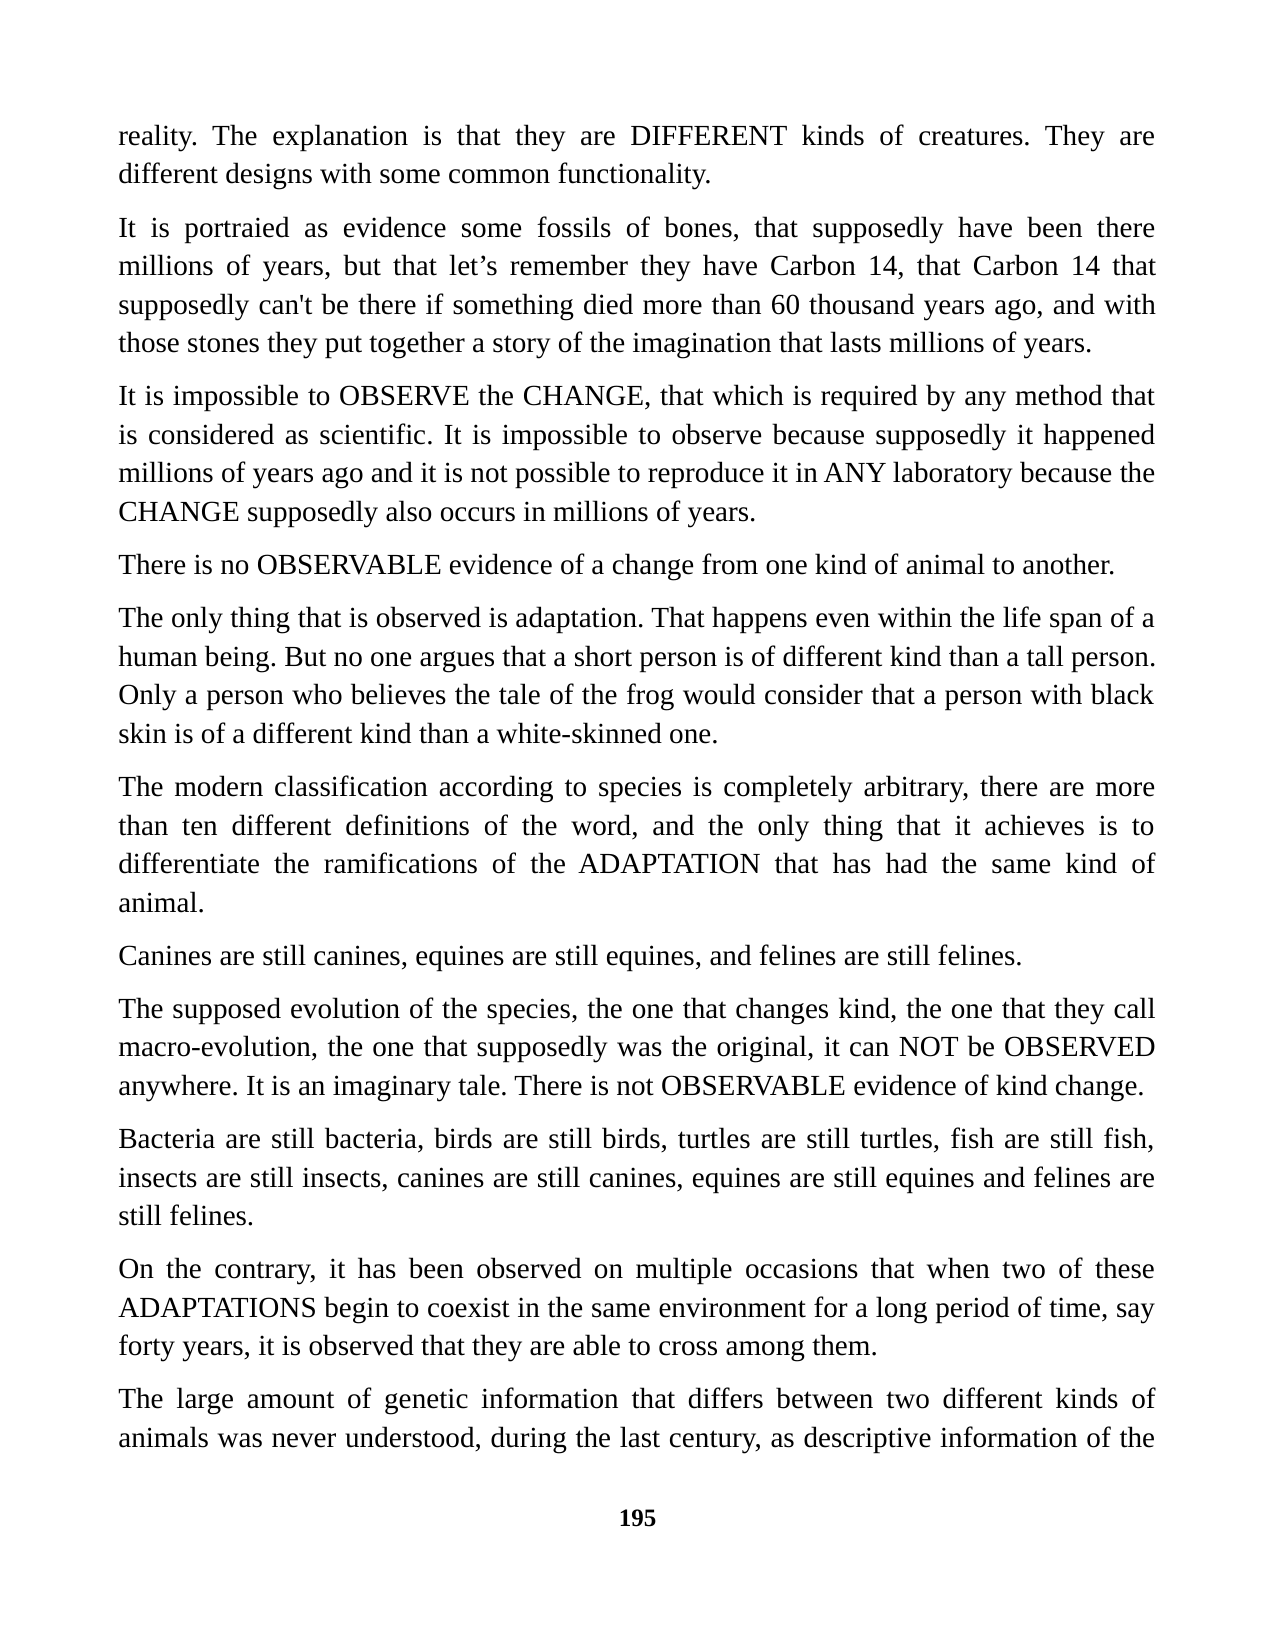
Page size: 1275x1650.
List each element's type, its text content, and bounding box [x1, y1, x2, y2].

text reality. The explanation is that they are DIFFERENT kinds of creatures. They are different designs with some common functionality. [118, 118, 1157, 190]
text It is impossible to OBSERVE the CHANGE, that which is required by any method that is considered as scientific. It is impossible to observe because supposedly it happened millions of years ago and it is not possible to reproduce it in ANY laboratory because the CHANGE supposedly also occurs in millions of years. [118, 378, 1157, 528]
text On the contrary, it has been observed on multiple occasions that when two of these ADAPTATIONS begin to coexist in the same environment for a long period of time, say forty years, it is observed that they are able to cross among them. [118, 1251, 1157, 1362]
text The large amount of genetic information that differs between two different kinds of animals was never understood, during the last century, as descriptive information of the [118, 1382, 1157, 1454]
text Canines are still canines, equines are still equines, and felines are still felines. [118, 938, 1157, 971]
text There is no OBSERVABLE evidence of a change from one kind of animal to another. [118, 547, 1157, 581]
text The modern classification according to species is completely arbitrary, there are more than ten different definitions of the word, and the only thing that it achieves is to differentiate the ramifications of the ADAPTATION that has had the same kind of animal. [118, 769, 1157, 918]
text Bacteria are still bacteria, birds are still birds, turtles are still turtles, fish are still fish, insects are still insects, canines are still canines, equines are still equines and felines are still felines. [118, 1121, 1157, 1232]
text The supposed evolution of the species, the one that changes kind, the one that they call macro-evolution, the one that supposedly was the original, it can NOT be OBSERVED anywhere. It is an imaginary tale. There is not OBSERVABLE evidence of kind change. [118, 991, 1157, 1102]
text It is portraied as evidence some fossils of bones, that supposedly have been there millions of years, but that let’s remember they have Carbon 14, that Carbon 14 that supposedly can't be there if something died more than 60 thousand years ago, and with those stones they put together a story of the imagination that lasts millions of years. [118, 210, 1157, 359]
text The only thing that is observed is adaptation. That happens even within the life span of a human being. But no one argues that a short person is of different kind than a tall person. Only a person who believes the tale of the frog would consider that a person with black skin is of a different kind than a white-skinned one. [118, 600, 1157, 749]
